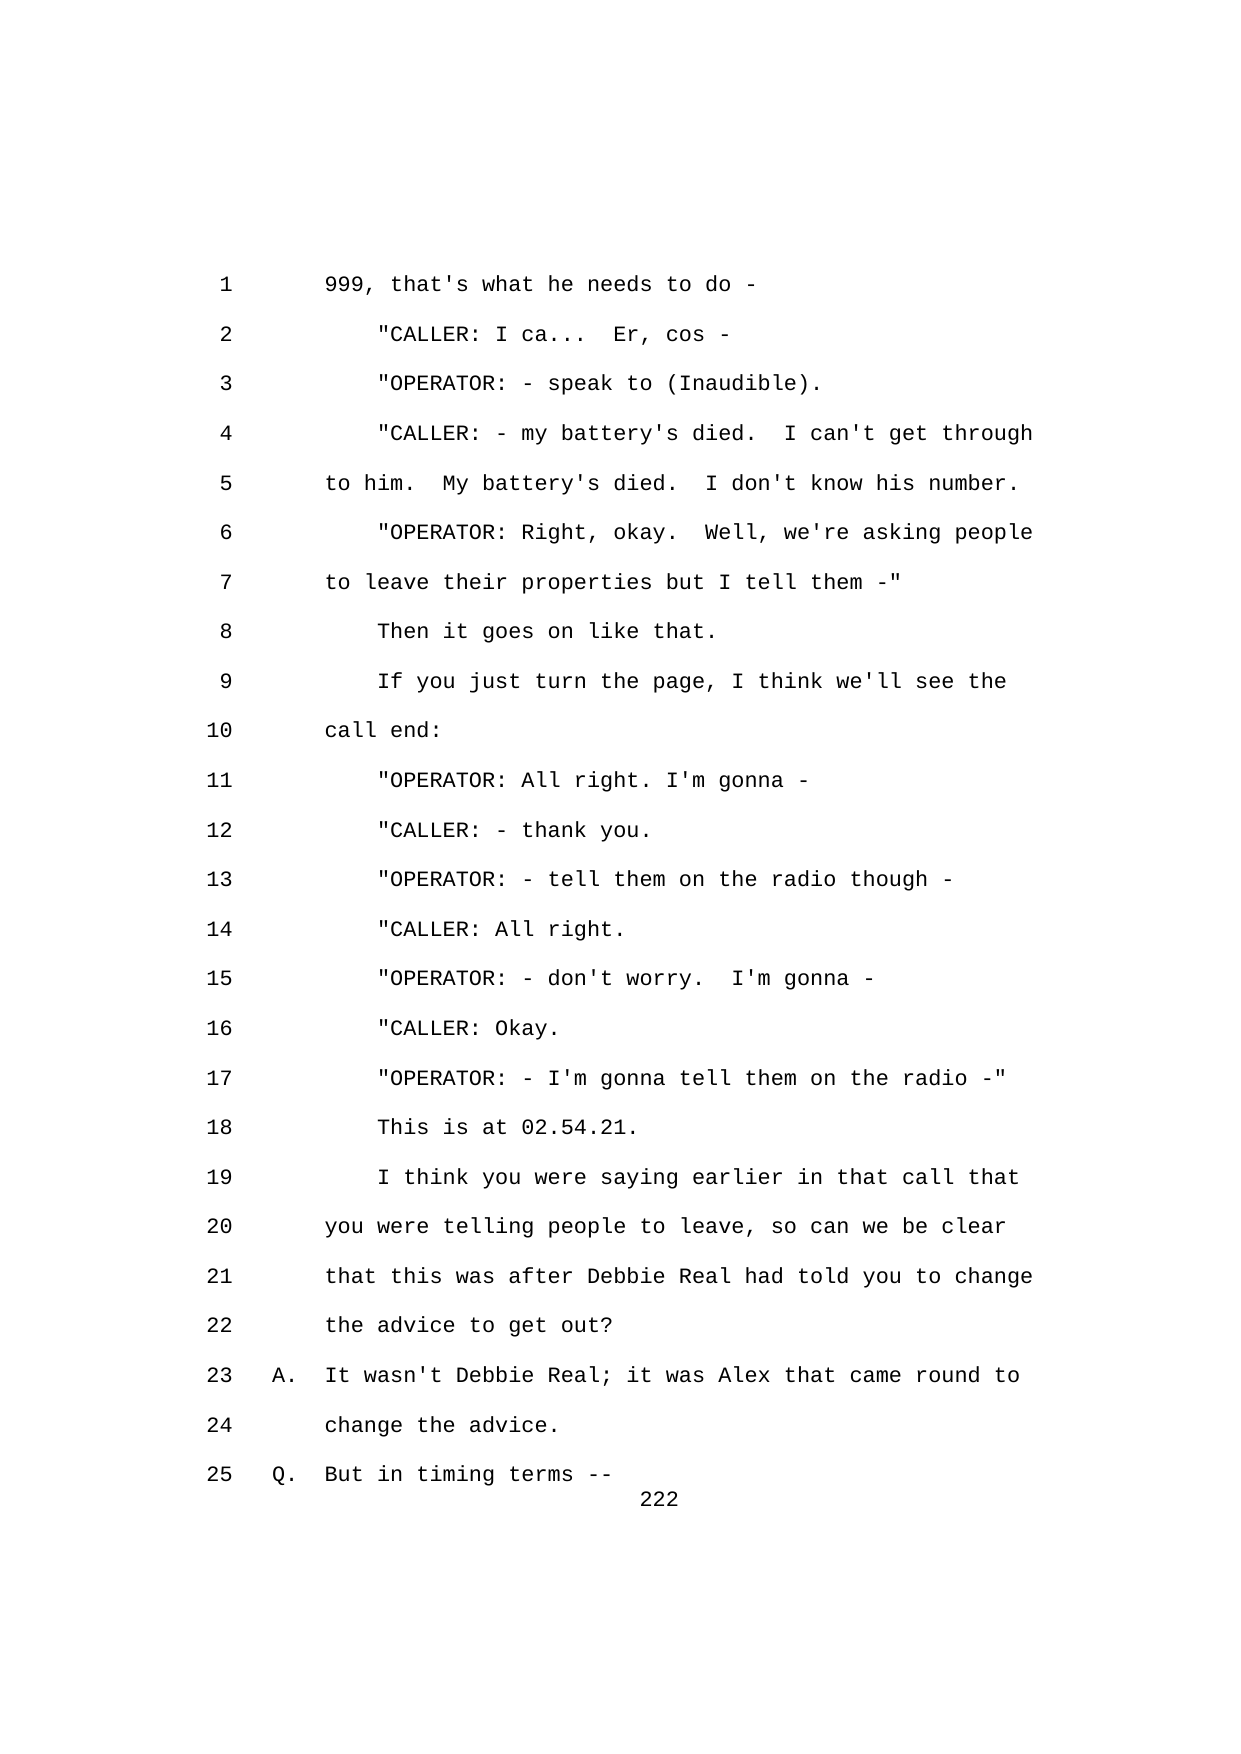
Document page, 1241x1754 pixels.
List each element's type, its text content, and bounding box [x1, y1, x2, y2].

text 1 999, that's what he needs to do - [75, 273, 1165, 298]
text 19 I think you were saying earlier in that call that [75, 1166, 1165, 1191]
text 8 Then it goes on like that. [75, 620, 1165, 645]
text 17 "OPERATOR: - I'm gonna tell them on the radio -" [75, 1067, 1165, 1091]
text 20 you were telling people to leave, so can we be clear [75, 1215, 1165, 1240]
text 14 "CALLER: All right. [75, 918, 1165, 943]
text 9 If you just turn the page, I think we'll see the [75, 670, 1165, 695]
text 25 Q. But in timing terms -- [75, 1463, 1165, 1488]
text 12 "CALLER: - thank you. [75, 819, 1165, 843]
text 5 to him. My battery's died. I don't know his number. [75, 472, 1165, 496]
text 13 "OPERATOR: - tell them on the radio though - [75, 868, 1165, 893]
text 3 "OPERATOR: - speak to (Inaudible). [75, 372, 1165, 397]
text 2 "CALLER: I ca... Er, cos - [75, 323, 1165, 348]
text 16 "CALLER: Okay. [75, 1017, 1165, 1042]
text 18 This is at 02.54.21. [75, 1116, 1165, 1141]
text 15 "OPERATOR: - don't worry. I'm gonna - [75, 967, 1165, 992]
text 4 "CALLER: - my battery's died. I can't get through [75, 422, 1165, 447]
text 7 to leave their properties but I tell them -" [75, 571, 1165, 596]
text 11 "OPERATOR: All right. I'm gonna - [75, 769, 1165, 794]
text 23 A. It wasn't Debbie Real; it was Alex that came round to [75, 1364, 1165, 1389]
text 21 that this was after Debbie Real had told you to change [75, 1265, 1165, 1290]
text 222 [75, 1488, 1165, 1513]
text 22 the advice to get out? [75, 1314, 1165, 1339]
text 24 change the advice. [75, 1414, 1165, 1438]
text 6 "OPERATOR: Right, okay. Well, we're asking people [75, 521, 1165, 546]
text 10 call end: [75, 719, 1165, 744]
